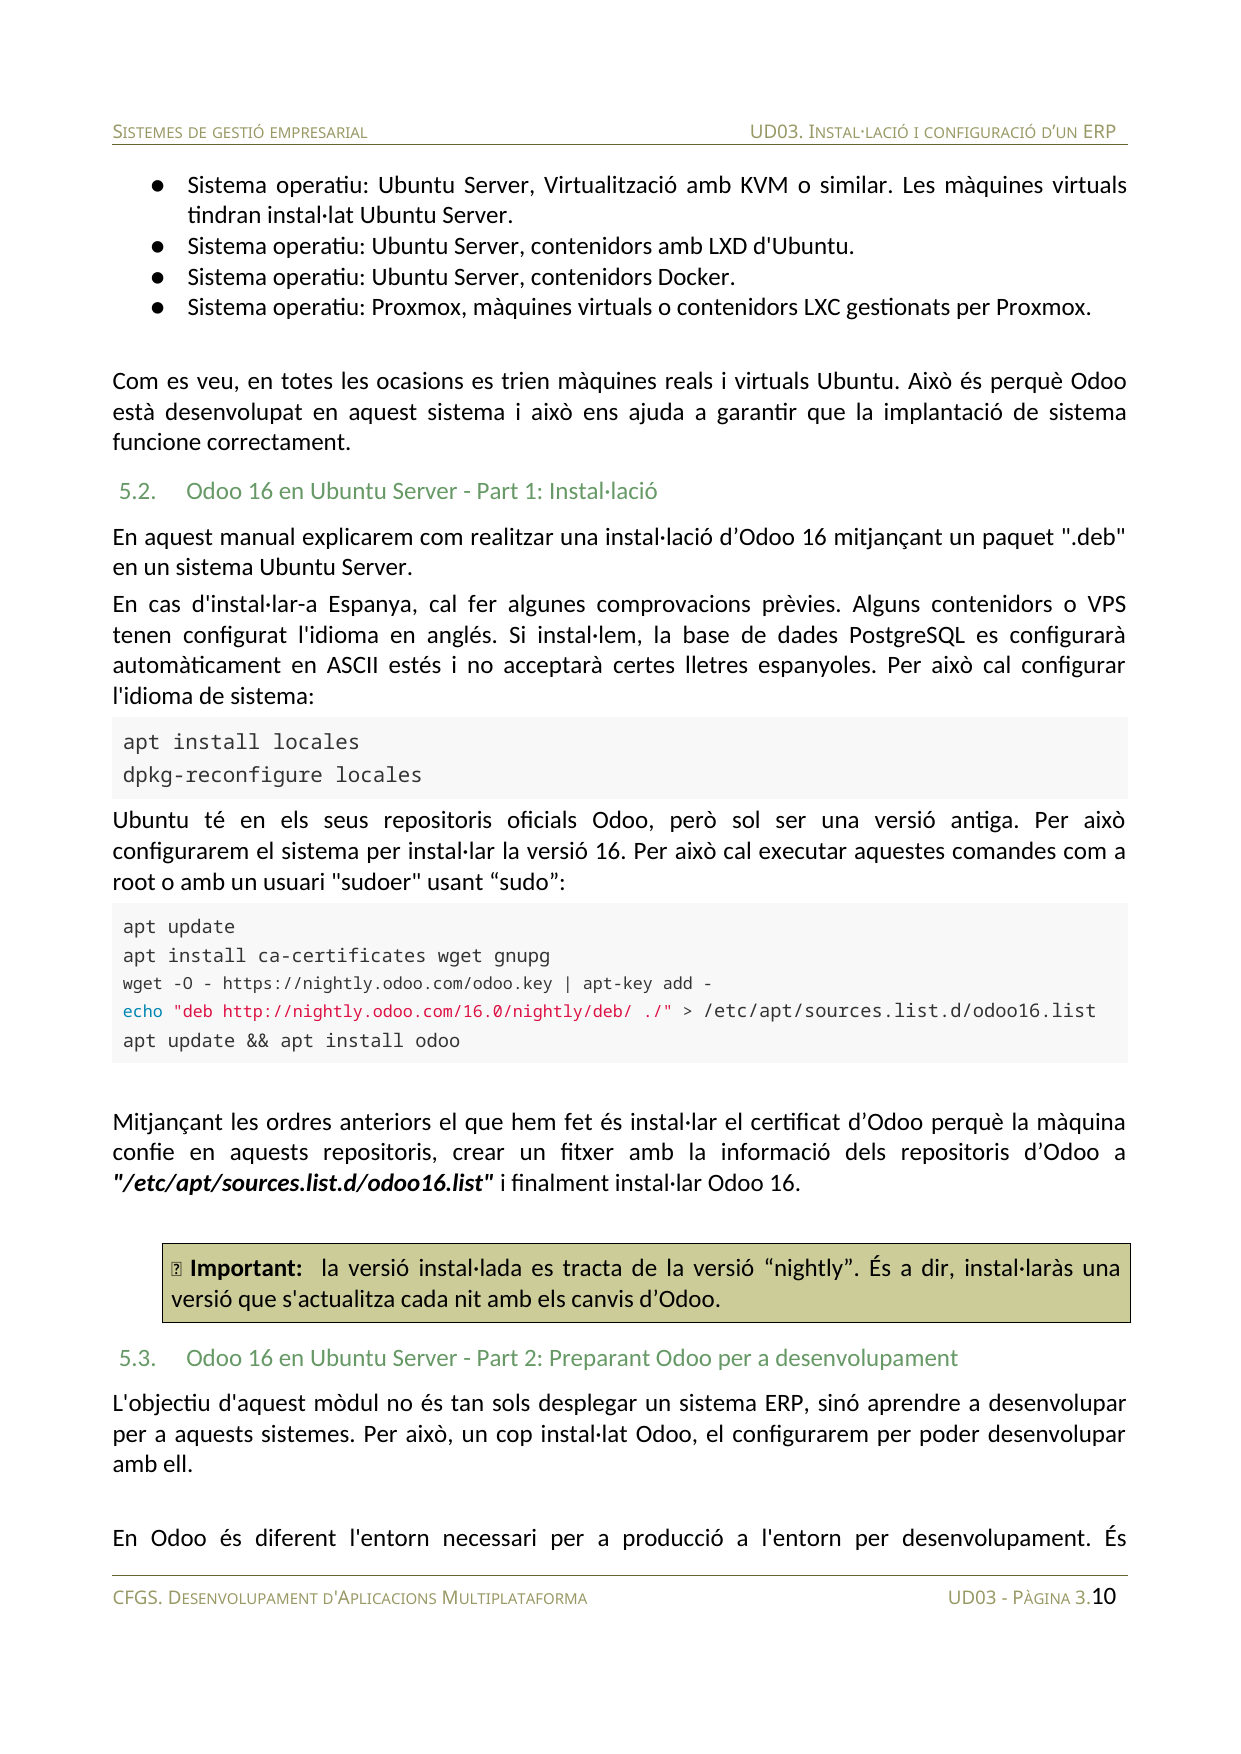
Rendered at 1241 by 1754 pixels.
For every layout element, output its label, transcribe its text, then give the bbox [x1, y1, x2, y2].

subtitle Odoo 16 en Ubuntu Server - Part 2: Preparant Odoo per a desenvolupament [156, 1342, 1128, 1372]
text 📖 Important: la versió instal·lada es tracta de la versió “nightly”. És a dir, instal·laràs una versió que s'actualitza cada nit amb els canvis d’Odoo. [163, 1244, 1130, 1322]
table_header apt update apt install ca-certificates wget gnupg wget -O - https://nightly.odoo.com/odoo.key | apt-key add - echo "deb http://nightly.odoo.com/16.0/nightly/deb/ ./" > /etc/apt/sources.list.d/odoo16.list apt update && apt install odoo [112, 903, 1128, 1063]
text En Odoo és diferent l'entorn necessari per a producció a l'entorn per desenvolupament. És [112, 1522, 1128, 1553]
table_header apt install locales dpkg-reconfigure locales [112, 717, 1128, 799]
list Sistema operatiu: Ubuntu Server, contenidors Docker. [150, 261, 1128, 291]
text Ubuntu té en els seus repositoris oficials Odoo, però sol ser una versió antiga. Per això configurarem el sistema per instal·lar la versió 16. Per això cal executar aquestes comandes com a root o amb un usuari "sudoer" usant “sudo”: [112, 805, 1128, 896]
list Sistema operatiu: Ubuntu Server, Virtualització amb KVM o similar. Les màquines virtuals tindran instal·lat Ubuntu Server. [150, 169, 1128, 230]
text Com es veu, en totes les ocasions es trien màquines reals i virtuals Ubuntu. Això és perquè Odoo està desenvolupat en aquest sistema i això ens ajuda a garantir que la implantació de sistema funcione correctament. [112, 365, 1128, 457]
text L'objectiu d'aquest mòdul no és tan sols desplegar un sistema ERP, sinó aprendre a desenvolupar per a aquests sistemes. Per això, un cop instal·lat Odoo, el configurarem per poder desenvolupar amb ell. [112, 1387, 1128, 1479]
subtitle Odoo 16 en Ubuntu Server - Part 1: Instal·lació [156, 476, 1128, 506]
text En cas d'instal·lar-a Espanya, cal fer algunes comprovacions prèvies. Alguns contenidors o VPS tenen configurat l'idioma en anglés. Si instal·lem, la base de dades PostgreSQL es configurarà automàticament en ASCII estés i no acceptarà certes lletres espanyoles. Per això cal configurar l'idioma de sistema: [112, 588, 1128, 710]
list Sistema operatiu: Proxmox, màquines virtuals o contenidors LXC gestionats per Proxmox. [150, 291, 1128, 322]
list Sistema operatiu: Ubuntu Server, contenidors amb LXD d'Ubuntu. [150, 230, 1128, 261]
text Mitjançant les ordres anteriors el que hem fet és instal·lar el certificat d’Odoo perquè la màquina confie en aquests repositoris, crear un fitxer amb la informació dels repositoris d’Odoo a "/etc/apt/sources.list.d/odoo16.list" i finalment instal·lar Odoo 16. [112, 1106, 1128, 1197]
text En aquest manual explicarem com realitzar una instal·lació d’Odoo 16 mitjançant un paquet ".deb" en un sistema Ubuntu Server. [112, 521, 1128, 582]
